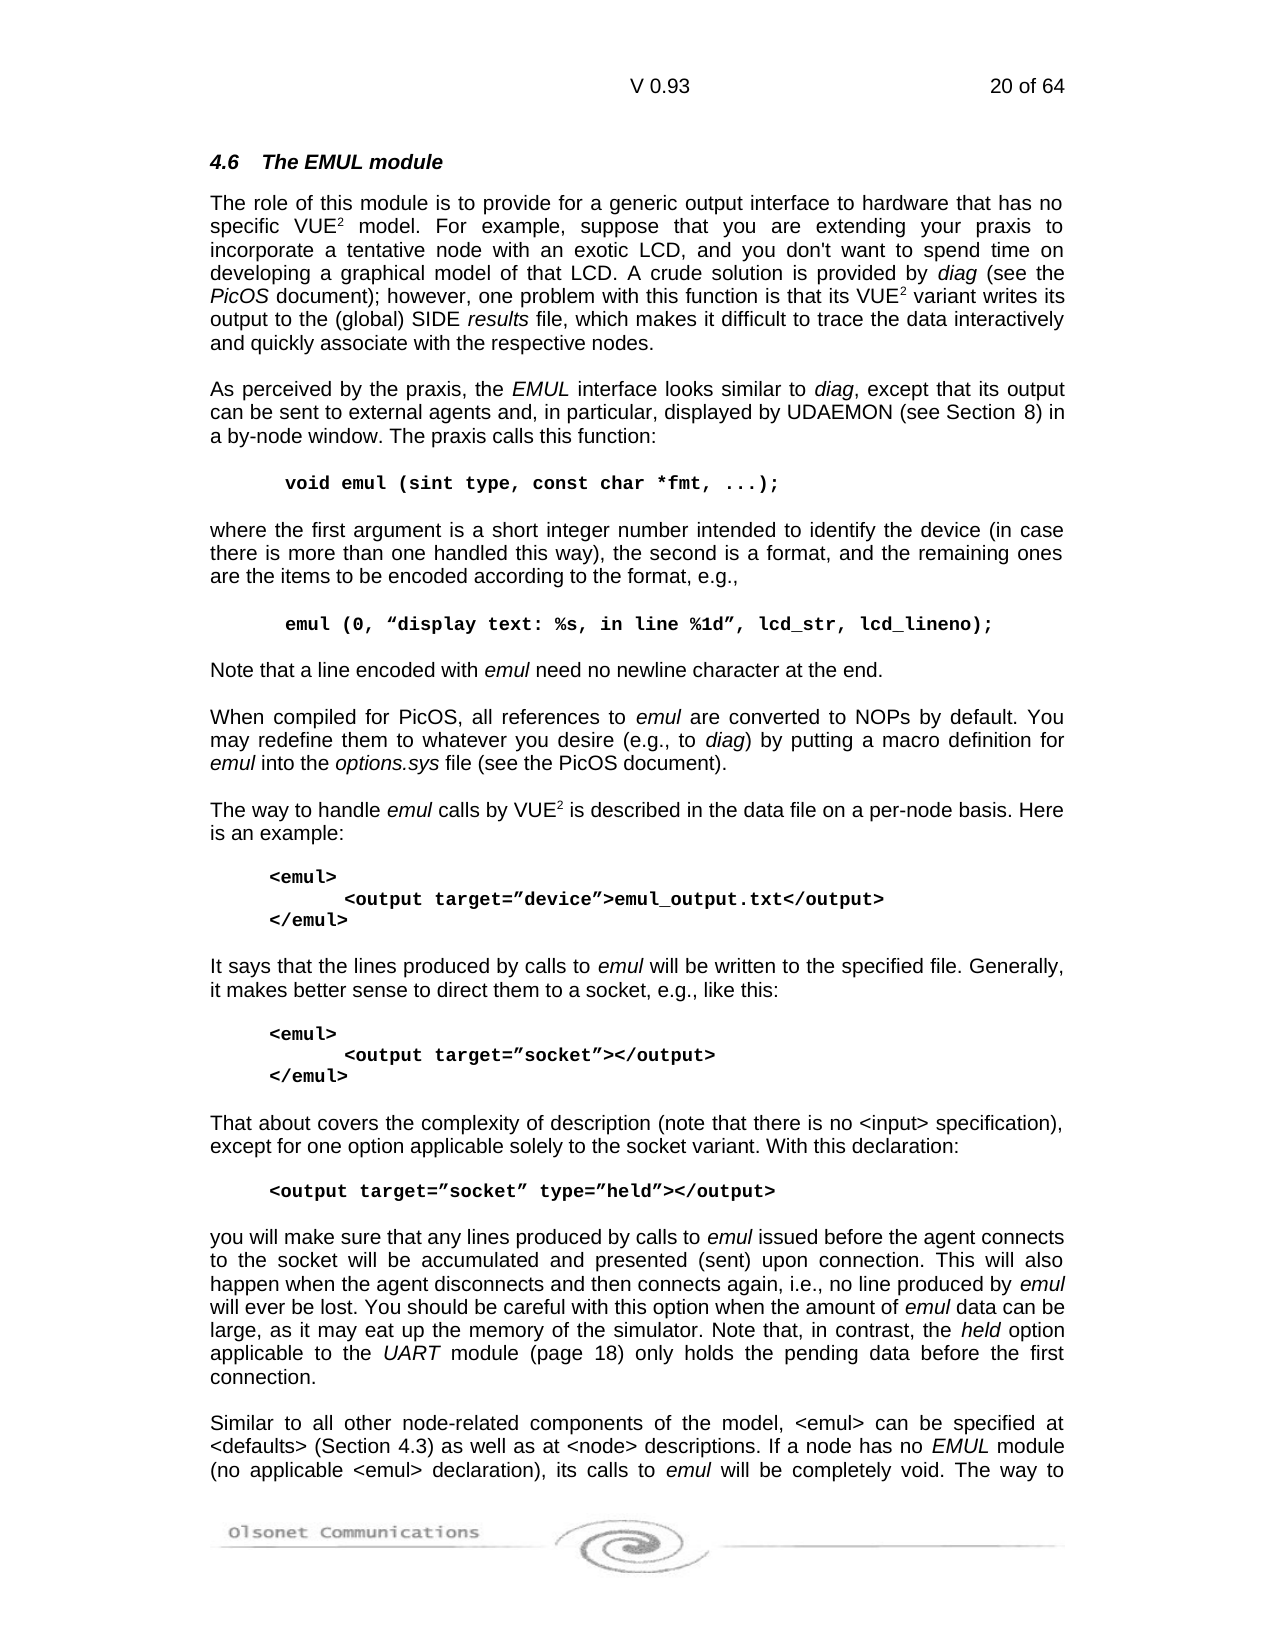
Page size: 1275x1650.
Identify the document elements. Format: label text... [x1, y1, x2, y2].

text <output target=”socket”></output> [269, 1046, 1065, 1067]
text void emul (sint type, const char *fmt, ...); [210, 471, 1065, 495]
text <output target=”socket” type=”held”></output> [269, 1181, 1065, 1203]
text Similar to all other node-related components of the model, <emul> can be specified at <defaults> (Section 4.3) as well as at <node> descriptions. If a node has no EMUL module (no applicable <emul> declaration), its calls to emul will be completely void. The way to [210, 1412, 1065, 1481]
text It says that the lines produced by calls to emul will be written to the specified file. Generally, it makes better sense to direct them to a socket, e.g., like this: [210, 955, 1065, 1001]
text </emul> [269, 911, 1065, 932]
text </emul> [269, 1067, 1065, 1088]
subtitle The EMUL module [210, 151, 1065, 174]
text The way to handle emul calls by VUE2 is described in the data file on a per-node basis. Here is an example: [210, 798, 1065, 845]
text When compiled for PicOS, all references to emul are converted to NOPs by default. You may redefine them to whatever you desire (e.g., to diag) by putting a macro definition for emul into the options.sys file (see the PicOS document). [210, 705, 1065, 775]
text <emul> [269, 868, 1065, 889]
picture [210, 1504, 1065, 1596]
text Note that a line encoded with emul need no newline character at the end. [210, 659, 1065, 682]
text That about covers the complexity of description (note that there is no <input> specification), except for one option applicable solely to the socket variant. With this declaration: [210, 1112, 1065, 1158]
text emul (0, “display text: %s, in line %1d”, lcd_str, lcd_lineno); [210, 611, 1065, 636]
text where the first argument is a short integer number intended to identify the device (in case there is more than one handled this way), the second is a format, and the remaining ones are the items to be encoded according to the format, e.g., [210, 518, 1065, 588]
text As perceived by the praxis, the EMUL interface looks similar to diag, except that its output can be sent to external agents and, in particular, displayed by UDAEMON (see Section 8) in a by-node window. The praxis calls this function: [210, 378, 1065, 447]
text you will make sure that any lines produced by calls to emul issued before the agent connects to the socket will be accumulated and presented (sent) upon connection. This will also happen when the agent disconnects and then connects again, i.e., no line produced by emul will ever be lost. You should be careful with this option when the amount of emul data can be large, as it may eat up the memory of the simulator. Note that, in contrast, the held option applicable to the UART module (page 18) only holds the pending data before the first connection. [210, 1226, 1065, 1388]
text <emul> [269, 1025, 1065, 1046]
text The role of this module is to provide for a generic output interface to hardware that has no specific VUE2 model. For example, suppose that you are extending your praxis to incorporate a tentative node with an exotic LCD, and you don't want to spend time on developing a graphical model of that LCD. A crude solution is provided by diag (see the PicOS document); however, one problem with this function is that its VUE2 variant writes its output to the (global) SIDE results file, which makes it difficult to trace the data interactively and quickly associate with the respective nodes. [210, 192, 1065, 354]
text <output target=”device”>emul_output.txt</output> [269, 889, 1065, 911]
